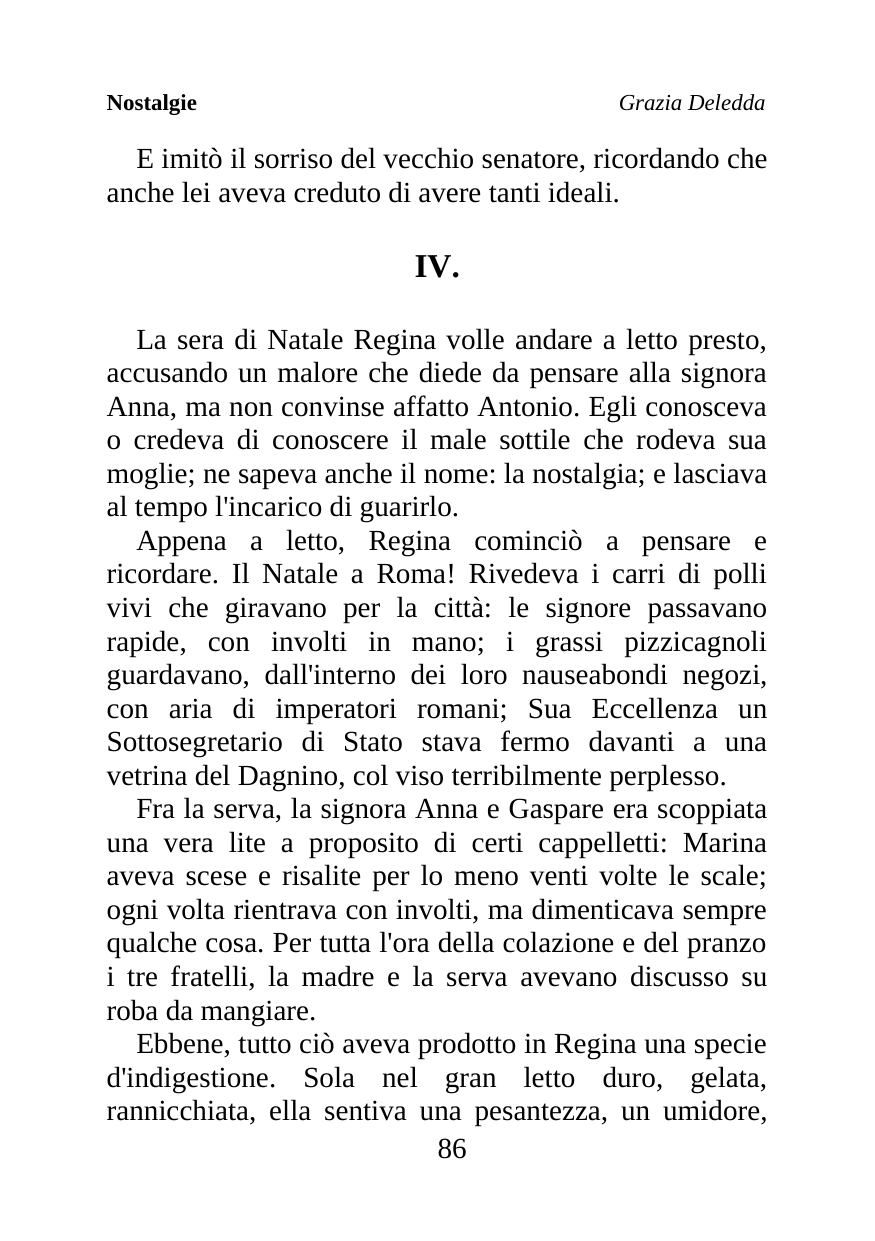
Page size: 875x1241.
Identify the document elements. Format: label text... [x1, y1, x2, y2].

text Fra la serva, la signora Anna e Gaspare era scoppiata una vera lite a proposito di certi cappelletti: Marina aveva scese e risalite per lo meno venti volte le scale; ogni volta rientrava con involti, ma dimenticava sempre qualche cosa. Per tutta l'ora della colazione e del pranzo i tre fratelli, la madre e la serva avevano discusso su roba da mangiare. [106, 791, 768, 1026]
text La sera di Natale Regina volle andare a letto presto, accusando un malore che diede da pensare alla signora Anna, ma non convinse affatto Antonio. Egli conosceva o credeva di conoscere il male sottile che rodeva sua moglie; ne sapeva anche il nome: la nostalgia; e lasciava al tempo l'incarico di guarirlo. [106, 322, 768, 523]
subtitle IV. [106, 246, 768, 284]
text Ebbene, tutto ciò aveva prodotto in Regina una specie d'indigestione. Sola nel gran letto duro, gelata, rannicchiata, ella sentiva una pesantezza, un umidore, [106, 1026, 768, 1127]
text Appena a letto, Regina cominciò a pensare e ricordare. Il Natale a Roma! Rivedeva i carri di polli vivi che giravano per la città: le signore passavano rapide, con involti in mano; i grassi pizzicagnoli guardavano, dall'interno dei loro nauseabondi negozi, con aria di imperatori romani; Sua Eccellenza un Sottosegretario di Stato stava fermo davanti a una vetrina del Dagnino, col viso terribilmente perplesso. [106, 523, 768, 791]
text E imitò il sorriso del vecchio senatore, ricordando che anche lei aveva creduto di avere tanti ideali. [106, 141, 768, 208]
